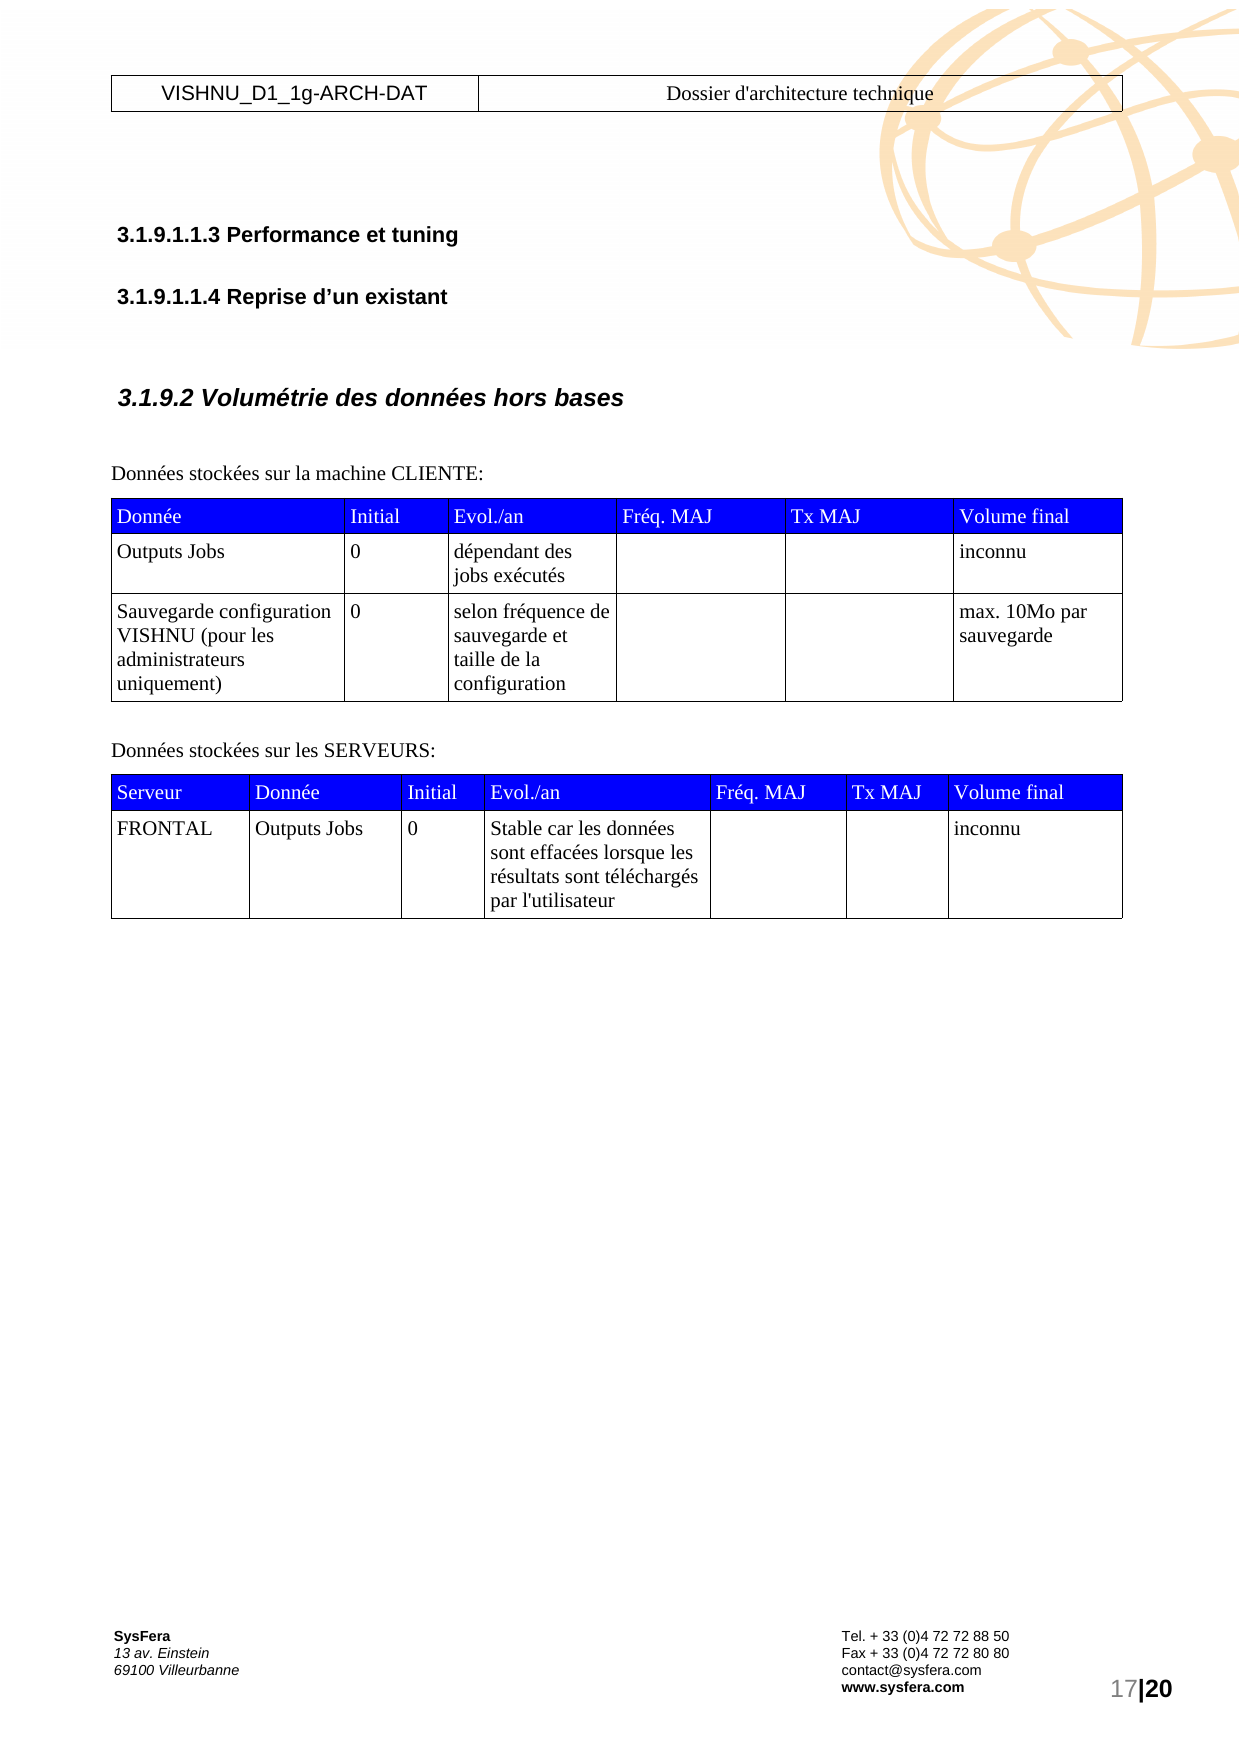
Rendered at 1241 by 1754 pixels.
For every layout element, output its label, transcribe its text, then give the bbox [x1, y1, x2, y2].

table_cell [617, 594, 785, 701]
table_cell inconnu [949, 811, 1122, 917]
table_cell [617, 534, 785, 593]
table_cell Sauvegarde configuration VISHNU (pour les administrateurs uniquement) [112, 594, 344, 701]
table_cell 0 [345, 594, 448, 701]
table_header Fréq. MAJ [711, 775, 846, 810]
table_cell 0 [402, 811, 484, 917]
table_header Tx MAJ [786, 499, 953, 533]
table_cell [786, 594, 953, 701]
table_cell dépendant des jobs exécutés [449, 534, 616, 593]
table_header Initial [402, 775, 484, 810]
table_header Tx MAJ [847, 775, 948, 810]
text Données stockées sur les SERVEURS: [111, 737, 1122, 762]
text Données stockées sur la machine CLIENTE: [111, 461, 1122, 485]
table_cell max. 10Mo par sauvegarde [954, 594, 1122, 701]
picture [1, 9, 1239, 349]
subtitle Volumétrie des données hors bases [111, 383, 1122, 412]
table_header Evol./an [449, 499, 616, 533]
table_header Volume final [954, 499, 1122, 533]
table_header Evol./an [485, 775, 710, 810]
table_cell FRONTAL [112, 811, 249, 917]
table_cell inconnu [954, 534, 1122, 593]
table_cell [786, 534, 953, 593]
table_header Donnée [112, 499, 344, 533]
table_header Serveur [112, 775, 249, 810]
table_cell Outputs Jobs [112, 534, 344, 593]
table_cell selon fréquence de sauvegarde et taille de la configuration [449, 594, 616, 701]
table_cell [847, 811, 948, 917]
table_cell Stable car les données sont effacées lorsque les résultats sont téléchargés par l'utilisateur [485, 811, 710, 917]
table_header Volume final [949, 775, 1122, 810]
table_cell Outputs Jobs [250, 811, 401, 917]
table_header Fréq. MAJ [617, 499, 785, 533]
table_header Donnée [250, 775, 401, 810]
table_header Initial [345, 499, 448, 533]
table_cell 0 [345, 534, 448, 593]
table_cell [711, 811, 846, 917]
